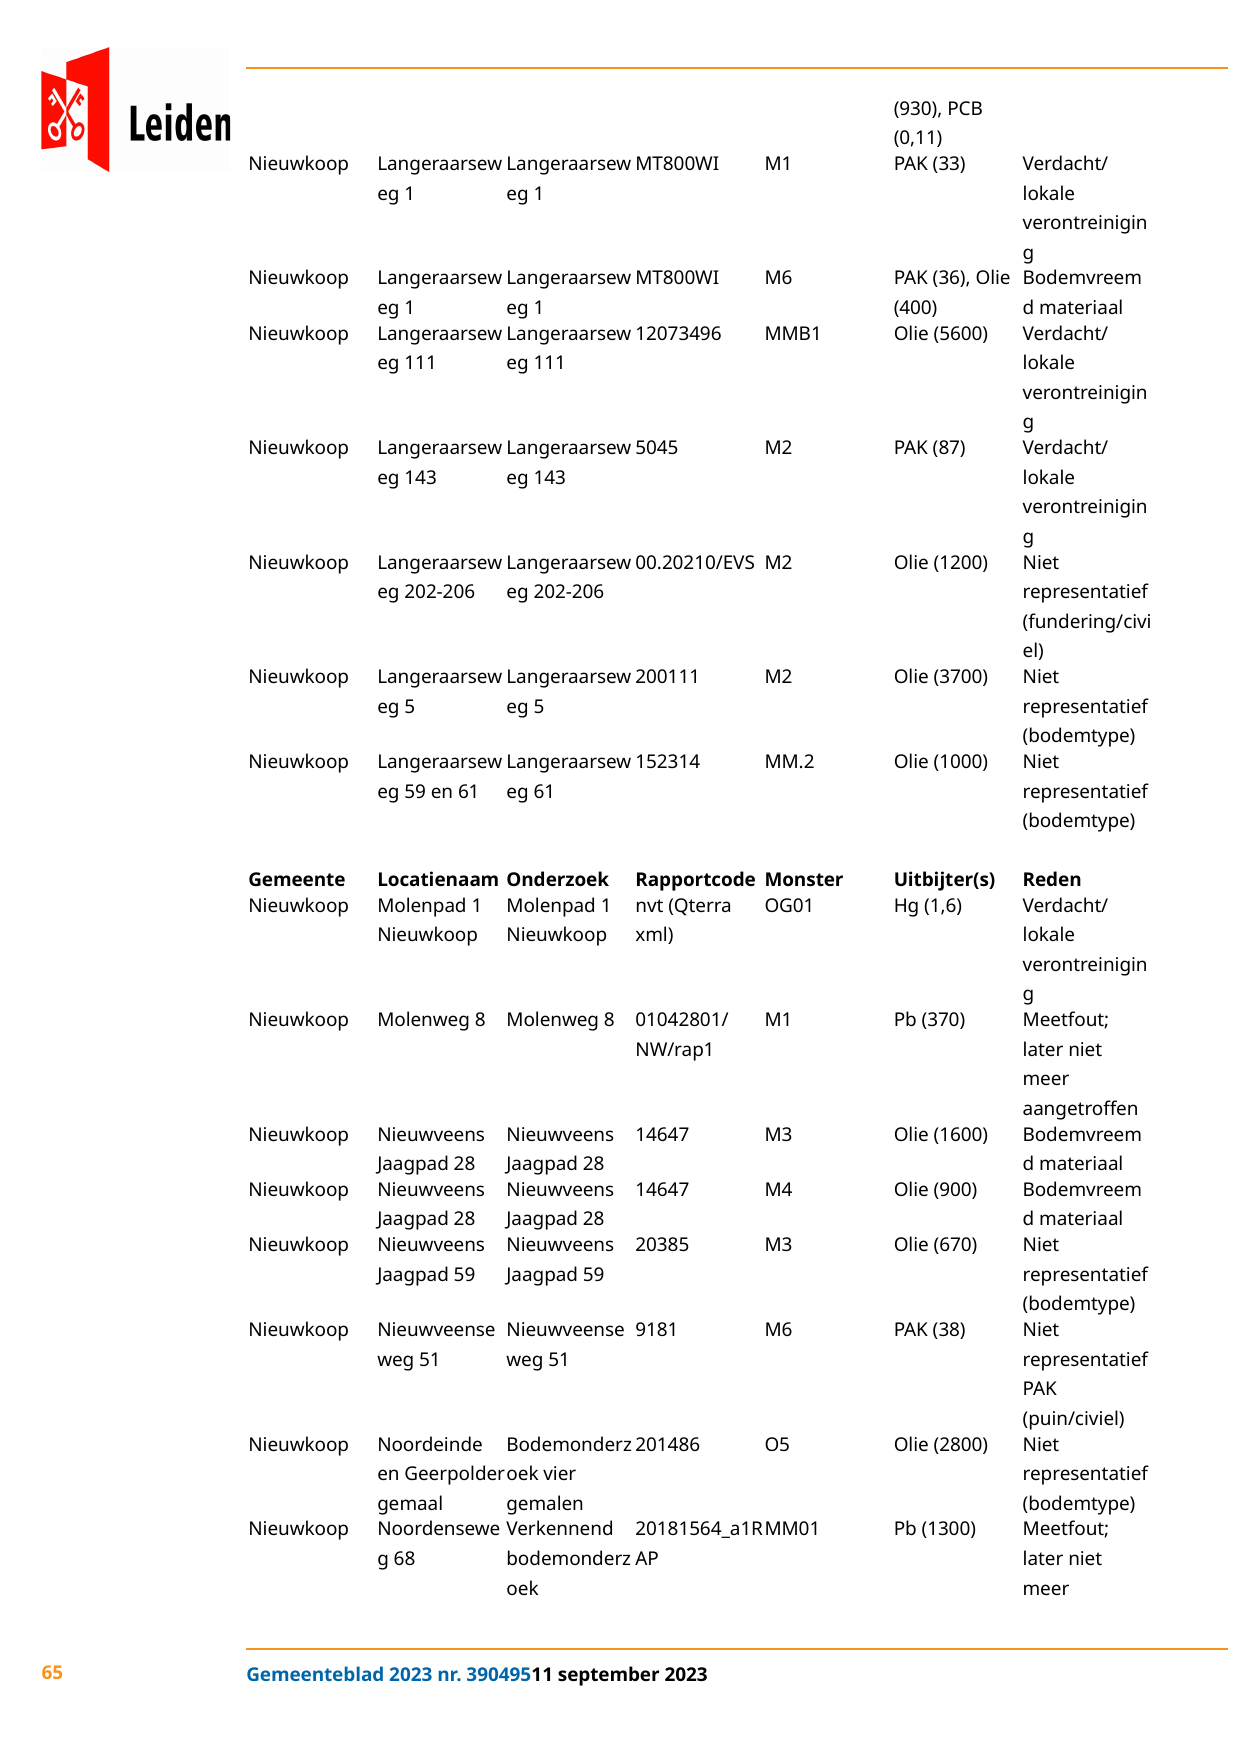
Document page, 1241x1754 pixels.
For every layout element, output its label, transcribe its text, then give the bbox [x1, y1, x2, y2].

table_cell [377, 95, 506, 150]
table_cell Niet representatief (bodemtype) [1023, 1431, 1152, 1516]
table_cell 14647 [635, 1121, 764, 1176]
table_cell Nieuwkoop [248, 265, 377, 320]
table_cell Niet representatief (bodemtype) [1023, 1231, 1152, 1316]
table_cell Nieuwkoop [248, 434, 377, 549]
table_cell nvt (Qterra xml) [635, 892, 764, 1006]
table_cell Langeraarseweg 1 [506, 265, 635, 320]
table_cell MT800WI [635, 265, 764, 320]
table_cell Langeraarseweg 202-206 [506, 549, 635, 663]
table_cell Langeraarseweg 143 [506, 434, 635, 549]
table_cell Nieuwkoop [248, 1176, 377, 1231]
table_cell 9181 [635, 1316, 764, 1431]
table_cell MMB1 [764, 320, 893, 434]
table_cell Olie (1000) [894, 748, 1022, 833]
table_cell Nieuwkoop [248, 892, 377, 1006]
table_cell Pb (370) [894, 1006, 1022, 1121]
table_cell 00.20210/EVS [635, 549, 764, 663]
table_cell MT800WI [635, 150, 764, 264]
table_cell Nieuwveens Jaagpad 59 [377, 1231, 506, 1316]
table_cell Verdacht/lokale verontreiniging [1023, 150, 1152, 264]
table_cell PAK (38) [894, 1316, 1022, 1431]
table_cell Nieuwkoop [248, 1431, 377, 1516]
table_cell 200111 [635, 663, 764, 748]
table_cell [1023, 95, 1152, 150]
table_cell Nieuwveenseweg 51 [506, 1316, 635, 1431]
table_cell Noordeinde en Geerpolder gemaal [377, 1431, 506, 1516]
table_cell Nieuwveens Jaagpad 28 [377, 1121, 506, 1176]
table_cell Olie (2800) [894, 1431, 1022, 1516]
table_cell Verdacht/lokale verontreiniging [1023, 320, 1152, 434]
table_cell Verdacht/lokale verontreiniging [1023, 892, 1152, 1006]
table_cell 14647 [635, 1176, 764, 1231]
table_header Monster [764, 866, 893, 892]
table_cell Langeraarseweg 5 [506, 663, 635, 748]
table_cell Langeraarseweg 143 [377, 434, 506, 549]
table_cell Molenpad 1 Nieuwkoop [377, 892, 506, 1006]
table_cell Meetfout; later niet meer aangetroffen [1023, 1006, 1152, 1121]
table_header Rapportcode [635, 866, 764, 892]
table_cell [248, 95, 377, 150]
table_cell Pb (1300) [894, 1516, 1022, 1601]
table_cell Olie (900) [894, 1176, 1022, 1231]
table_cell Nieuwveens Jaagpad 28 [506, 1121, 635, 1176]
table_cell Olie (3700) [894, 663, 1022, 748]
table_cell Langeraarseweg 111 [377, 320, 506, 434]
table_cell M4 [764, 1176, 893, 1231]
table_cell M2 [764, 663, 893, 748]
table_cell PAK (36), Olie (400) [894, 265, 1022, 320]
table_header Locatienaam [377, 866, 506, 892]
table_cell Langeraarseweg 61 [506, 748, 635, 833]
table_cell Olie (1200) [894, 549, 1022, 663]
table_cell Bodemvreemd materiaal [1023, 1121, 1152, 1176]
table_cell Nieuwkoop [248, 748, 377, 833]
table_header Reden [1023, 866, 1152, 892]
table_cell OG01 [764, 892, 893, 1006]
table_cell Langeraarseweg 1 [506, 150, 635, 264]
table_cell [635, 95, 764, 150]
table_cell Nieuwkoop [248, 1516, 377, 1601]
table_cell Bodemonderzoek vier gemalen [506, 1431, 635, 1516]
table_cell 5045 [635, 434, 764, 549]
table_cell Niet representatief (fundering/civiel) [1023, 549, 1152, 663]
table_cell Molenweg 8 [506, 1006, 635, 1121]
table_cell M6 [764, 265, 893, 320]
table_cell M1 [764, 1006, 893, 1121]
table_cell Nieuwkoop [248, 1006, 377, 1121]
table_cell [506, 95, 635, 150]
table_cell MM.2 [764, 748, 893, 833]
table_cell Nieuwkoop [248, 549, 377, 663]
table_cell Langeraarseweg 1 [377, 150, 506, 264]
table_cell (930), PCB (0,11) [894, 95, 1022, 150]
table_cell Niet representatief (bodemtype) [1023, 663, 1152, 748]
table_cell Bodemvreemd materiaal [1023, 1176, 1152, 1231]
table_cell Verkennend bodemonderzoek [506, 1516, 635, 1601]
table_cell Nieuwkoop [248, 320, 377, 434]
table_cell Meetfout; later niet meer [1023, 1516, 1152, 1601]
table_cell Olie (1600) [894, 1121, 1022, 1176]
table_cell Nieuwkoop [248, 1231, 377, 1316]
table_cell M2 [764, 434, 893, 549]
table_cell Langeraarseweg 59 en 61 [377, 748, 506, 833]
table_cell M6 [764, 1316, 893, 1431]
table_header Onderzoek [506, 866, 635, 892]
table_cell Olie (670) [894, 1231, 1022, 1316]
table_cell Nieuwveenseweg 51 [377, 1316, 506, 1431]
table_cell Langeraarseweg 1 [377, 265, 506, 320]
table_cell Niet representatief (bodemtype) [1023, 748, 1152, 833]
table_cell PAK (87) [894, 434, 1022, 549]
table_cell O5 [764, 1431, 893, 1516]
table_cell Nieuwveens Jaagpad 28 [506, 1176, 635, 1231]
table_header Uitbijter(s) [894, 866, 1022, 892]
table_cell Molenpad 1 Nieuwkoop [506, 892, 635, 1006]
table_cell Nieuwveens Jaagpad 28 [377, 1176, 506, 1231]
table_cell Nieuwveens Jaagpad 59 [506, 1231, 635, 1316]
table_cell Molenweg 8 [377, 1006, 506, 1121]
table_cell Langeraarseweg 202-206 [377, 549, 506, 663]
table_cell Nieuwkoop [248, 150, 377, 264]
table_cell Olie (5600) [894, 320, 1022, 434]
table_cell 12073496 [635, 320, 764, 434]
table_header Gemeente [248, 866, 377, 892]
table_cell 152314 [635, 748, 764, 833]
table_cell M3 [764, 1121, 893, 1176]
table_cell Langeraarseweg 5 [377, 663, 506, 748]
table_cell 20181564_a1RAP [635, 1516, 764, 1601]
table_cell M2 [764, 549, 893, 663]
table_cell Nieuwkoop [248, 1316, 377, 1431]
table_cell 20385 [635, 1231, 764, 1316]
table_cell Verdacht/lokale verontreiniging [1023, 434, 1152, 549]
table_cell Bodemvreemd materiaal [1023, 265, 1152, 320]
table_cell Langeraarseweg 111 [506, 320, 635, 434]
table_cell M1 [764, 150, 893, 264]
table_cell MM01 [764, 1516, 893, 1601]
picture [41, 47, 231, 172]
table_cell 201486 [635, 1431, 764, 1516]
table_cell Niet representatief PAK (puin/civiel) [1023, 1316, 1152, 1431]
table_cell M3 [764, 1231, 893, 1316]
table_cell [764, 95, 893, 150]
table_cell PAK (33) [894, 150, 1022, 264]
table_cell Hg (1,6) [894, 892, 1022, 1006]
table_cell Nieuwkoop [248, 1121, 377, 1176]
table_cell Noordenseweg 68 [377, 1516, 506, 1601]
table_cell Nieuwkoop [248, 663, 377, 748]
table_cell 01042801/NW/rap1 [635, 1006, 764, 1121]
